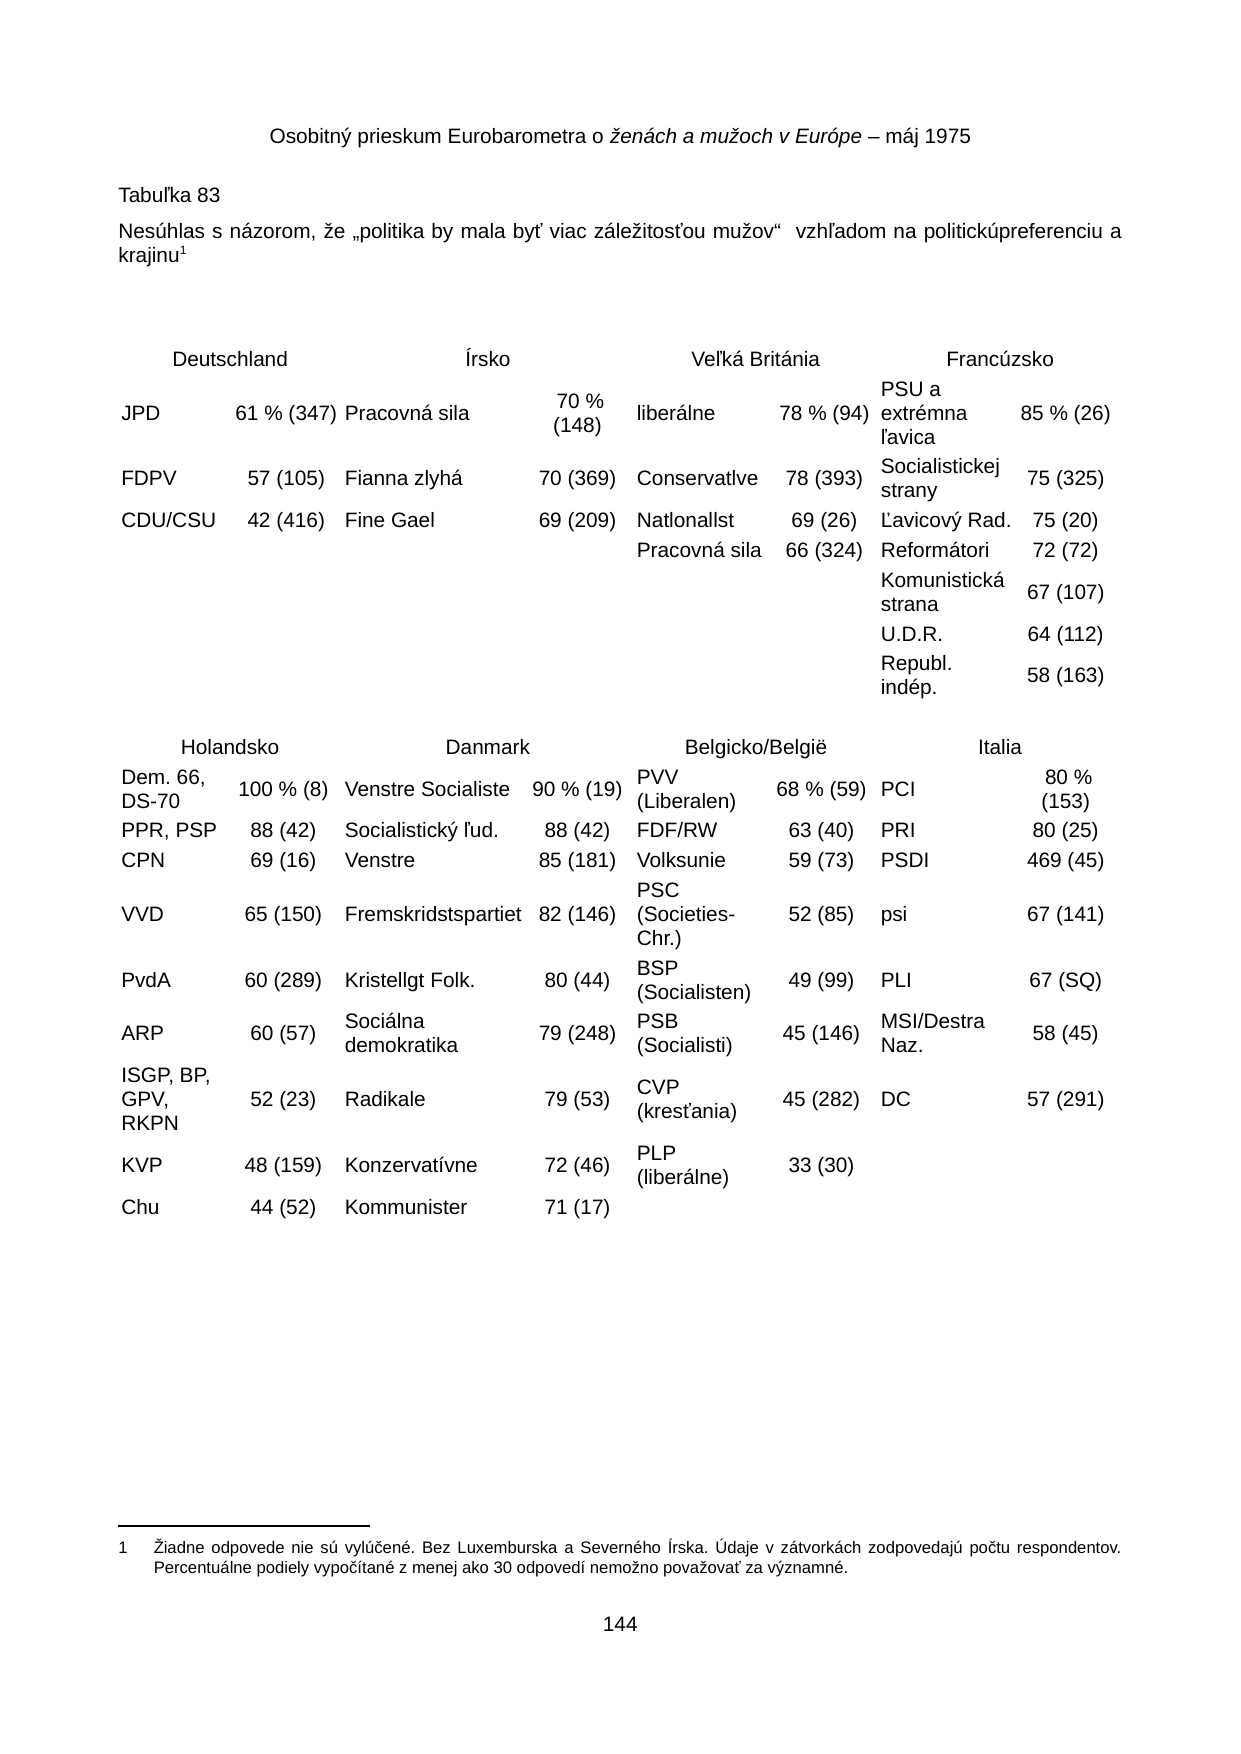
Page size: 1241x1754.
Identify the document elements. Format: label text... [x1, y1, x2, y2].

table_cell 69 (209) [527, 505, 634, 535]
table_cell 45 (146) [771, 1006, 878, 1060]
table_cell [342, 535, 527, 565]
table_cell [771, 1192, 878, 1221]
table_cell [230, 619, 342, 648]
table_cell Belgicko/België [634, 732, 878, 762]
table_cell [118, 1221, 230, 1251]
table_cell PRI [878, 815, 1015, 845]
table_cell [527, 648, 634, 702]
table_cell [771, 565, 878, 618]
table_cell 78 (393) [771, 451, 878, 505]
table_cell 80 (44) [527, 953, 634, 1006]
table_cell [527, 619, 634, 648]
table_cell PVV (Liberalen) [634, 762, 771, 815]
table_cell 79 (53) [527, 1060, 634, 1138]
table_cell FDPV [118, 451, 230, 505]
table_cell Venstre Socialiste [342, 762, 527, 815]
table_cell 70 % (148) [527, 374, 634, 451]
text Tabuľka 83 [118, 183, 1122, 207]
table_cell [527, 1221, 634, 1251]
table_cell [230, 1221, 342, 1251]
table_cell Holandsko [118, 732, 342, 762]
table_cell [634, 702, 771, 732]
table_cell [634, 1192, 771, 1221]
table_cell 48 (159) [230, 1138, 342, 1192]
table_header Deutschland [118, 344, 342, 374]
table_cell Natlonallst [634, 505, 771, 535]
table_cell Chu [118, 1192, 230, 1221]
table_cell Volksunie [634, 845, 771, 875]
table_cell 58 (45) [1015, 1006, 1122, 1060]
table_cell 52 (23) [230, 1060, 342, 1138]
table_cell CPN [118, 845, 230, 875]
table_cell [118, 702, 230, 732]
table_cell [878, 1138, 1015, 1192]
table_cell [342, 565, 527, 618]
table_cell [771, 702, 878, 732]
table_cell [771, 619, 878, 648]
table_cell [230, 702, 342, 732]
table_cell Fremskridstspartiet [342, 875, 527, 953]
table_cell CDU/CSU [118, 505, 230, 535]
table_cell [230, 565, 342, 618]
table_cell [634, 1221, 771, 1251]
table_cell 90 % (19) [527, 762, 634, 815]
table_cell JPD [118, 374, 230, 451]
table_cell [771, 1221, 878, 1251]
table_cell 59 (73) [771, 845, 878, 875]
table_cell [527, 535, 634, 565]
table_cell [342, 619, 527, 648]
table_cell PSB (Socialisti) [634, 1006, 771, 1060]
table_cell KVP [118, 1138, 230, 1192]
table_cell [230, 535, 342, 565]
table_cell Venstre [342, 845, 527, 875]
table_cell 66 (324) [771, 535, 878, 565]
table_cell 33 (30) [771, 1138, 878, 1192]
table_cell [634, 648, 771, 702]
table_cell 469 (45) [1015, 845, 1122, 875]
table_cell 60 (289) [230, 953, 342, 1006]
table_cell Pracovná sila [634, 535, 771, 565]
table_cell 85 (181) [527, 845, 634, 875]
table_cell PSC (Societies-Chr.) [634, 875, 771, 953]
table_cell PLI [878, 953, 1015, 1006]
table_cell PCI [878, 762, 1015, 815]
table_cell [878, 702, 1015, 732]
table_cell 69 (16) [230, 845, 342, 875]
table_cell 80 % (153) [1015, 762, 1122, 815]
table_header Veľká Británia [634, 344, 878, 374]
table_header Francúzsko [878, 344, 1122, 374]
table_cell 100 % (8) [230, 762, 342, 815]
table_cell VVD [118, 875, 230, 953]
table_cell Dem. 66, DS-70 [118, 762, 230, 815]
table_cell PLP (liberálne) [634, 1138, 771, 1192]
table_cell Ľavicový Rad. [878, 505, 1015, 535]
table_cell 78 % (94) [771, 374, 878, 451]
table_cell 44 (52) [230, 1192, 342, 1221]
table_cell [1015, 1138, 1122, 1192]
table_cell [118, 535, 230, 565]
text Žiadne odpovede nie sú vylúčené. Bez Luxemburska a Severného Írska. Údaje v zátvorkách zodpovedajú počtu respondentov. Percentuálne podiely vypočítané z menej ako 30 odpovedí nemožno považovať za významné. [118, 1538, 1122, 1577]
table_cell 57 (105) [230, 451, 342, 505]
table_cell 72 (72) [1015, 535, 1122, 565]
table_cell [878, 1192, 1015, 1221]
table_cell 69 (26) [771, 505, 878, 535]
table_cell 65 (150) [230, 875, 342, 953]
table_cell 61 % (347) [230, 374, 342, 451]
table_cell Kommunister [342, 1192, 527, 1221]
table_cell Fine Gael [342, 505, 527, 535]
table_cell 64 (112) [1015, 619, 1122, 648]
table_cell MSI/Destra Naz. [878, 1006, 1015, 1060]
table_cell Socialistický ľud. [342, 815, 527, 845]
table_cell ISGP, BP, GPV, RKPN [118, 1060, 230, 1138]
table_cell [342, 648, 527, 702]
table_cell liberálne [634, 374, 771, 451]
table_cell 75 (325) [1015, 451, 1122, 505]
table_cell 88 (42) [230, 815, 342, 845]
table_cell CVP (kresťania) [634, 1060, 771, 1138]
table_cell 88 (42) [527, 815, 634, 845]
table_cell 58 (163) [1015, 648, 1122, 702]
table_cell 82 (146) [527, 875, 634, 953]
table_cell 67 (141) [1015, 875, 1122, 953]
table_cell 68 % (59) [771, 762, 878, 815]
table_cell [1015, 1221, 1122, 1251]
table_cell Republ. indép. [878, 648, 1015, 702]
table_cell Radikale [342, 1060, 527, 1138]
table_cell 70 (369) [527, 451, 634, 505]
table_cell Conservatlve [634, 451, 771, 505]
table_cell Kristellgt Folk. [342, 953, 527, 1006]
table_cell 72 (46) [527, 1138, 634, 1192]
table_cell Konzervatívne [342, 1138, 527, 1192]
table_cell [1015, 702, 1122, 732]
table_cell U.D.R. [878, 619, 1015, 648]
table_cell [634, 565, 771, 618]
table_cell Danmark [342, 732, 634, 762]
table_cell [771, 648, 878, 702]
text Nesúhlas s názorom, že „politika by mala byť viac záležitosťou mužov“ vzhľadom na politickúpreferenciu a krajinu [118, 219, 1122, 267]
table_cell ARP [118, 1006, 230, 1060]
table_cell [527, 702, 634, 732]
table_cell Socialistickej strany [878, 451, 1015, 505]
table_cell 67 (SQ) [1015, 953, 1122, 1006]
table_cell Pracovná sila [342, 374, 527, 451]
table_cell 67 (107) [1015, 565, 1122, 618]
table_cell 79 (248) [527, 1006, 634, 1060]
table_cell 45 (282) [771, 1060, 878, 1138]
table_cell PvdA [118, 953, 230, 1006]
table_cell Italia [878, 732, 1122, 762]
table_cell 85 % (26) [1015, 374, 1122, 451]
table_cell psi [878, 875, 1015, 953]
table_cell PSDI [878, 845, 1015, 875]
table_cell [118, 648, 230, 702]
table_cell [118, 565, 230, 618]
table_cell PPR, PSP [118, 815, 230, 845]
table_cell 49 (99) [771, 953, 878, 1006]
table_cell [634, 619, 771, 648]
table_cell FDF/RW [634, 815, 771, 845]
table_cell DC [878, 1060, 1015, 1138]
table_cell [342, 1221, 527, 1251]
table_cell 63 (40) [771, 815, 878, 845]
table_cell 80 (25) [1015, 815, 1122, 845]
table_cell Komunistická strana [878, 565, 1015, 618]
table_cell 52 (85) [771, 875, 878, 953]
table_cell Reformátori [878, 535, 1015, 565]
table_header Írsko [342, 344, 634, 374]
table_cell PSU a extrémna ľavica [878, 374, 1015, 451]
table_cell [230, 648, 342, 702]
table_cell 75 (20) [1015, 505, 1122, 535]
table_cell Sociálna demokratika [342, 1006, 527, 1060]
table_cell [118, 619, 230, 648]
table_cell 57 (291) [1015, 1060, 1122, 1138]
table_cell [1015, 1192, 1122, 1221]
table_cell [342, 702, 527, 732]
table_cell Fianna zlyhá [342, 451, 527, 505]
table_cell 60 (57) [230, 1006, 342, 1060]
table_cell 42 (416) [230, 505, 342, 535]
table_cell BSP (Socialisten) [634, 953, 771, 1006]
table_cell [878, 1221, 1015, 1251]
table_cell 71 (17) [527, 1192, 634, 1221]
table_cell [527, 565, 634, 618]
